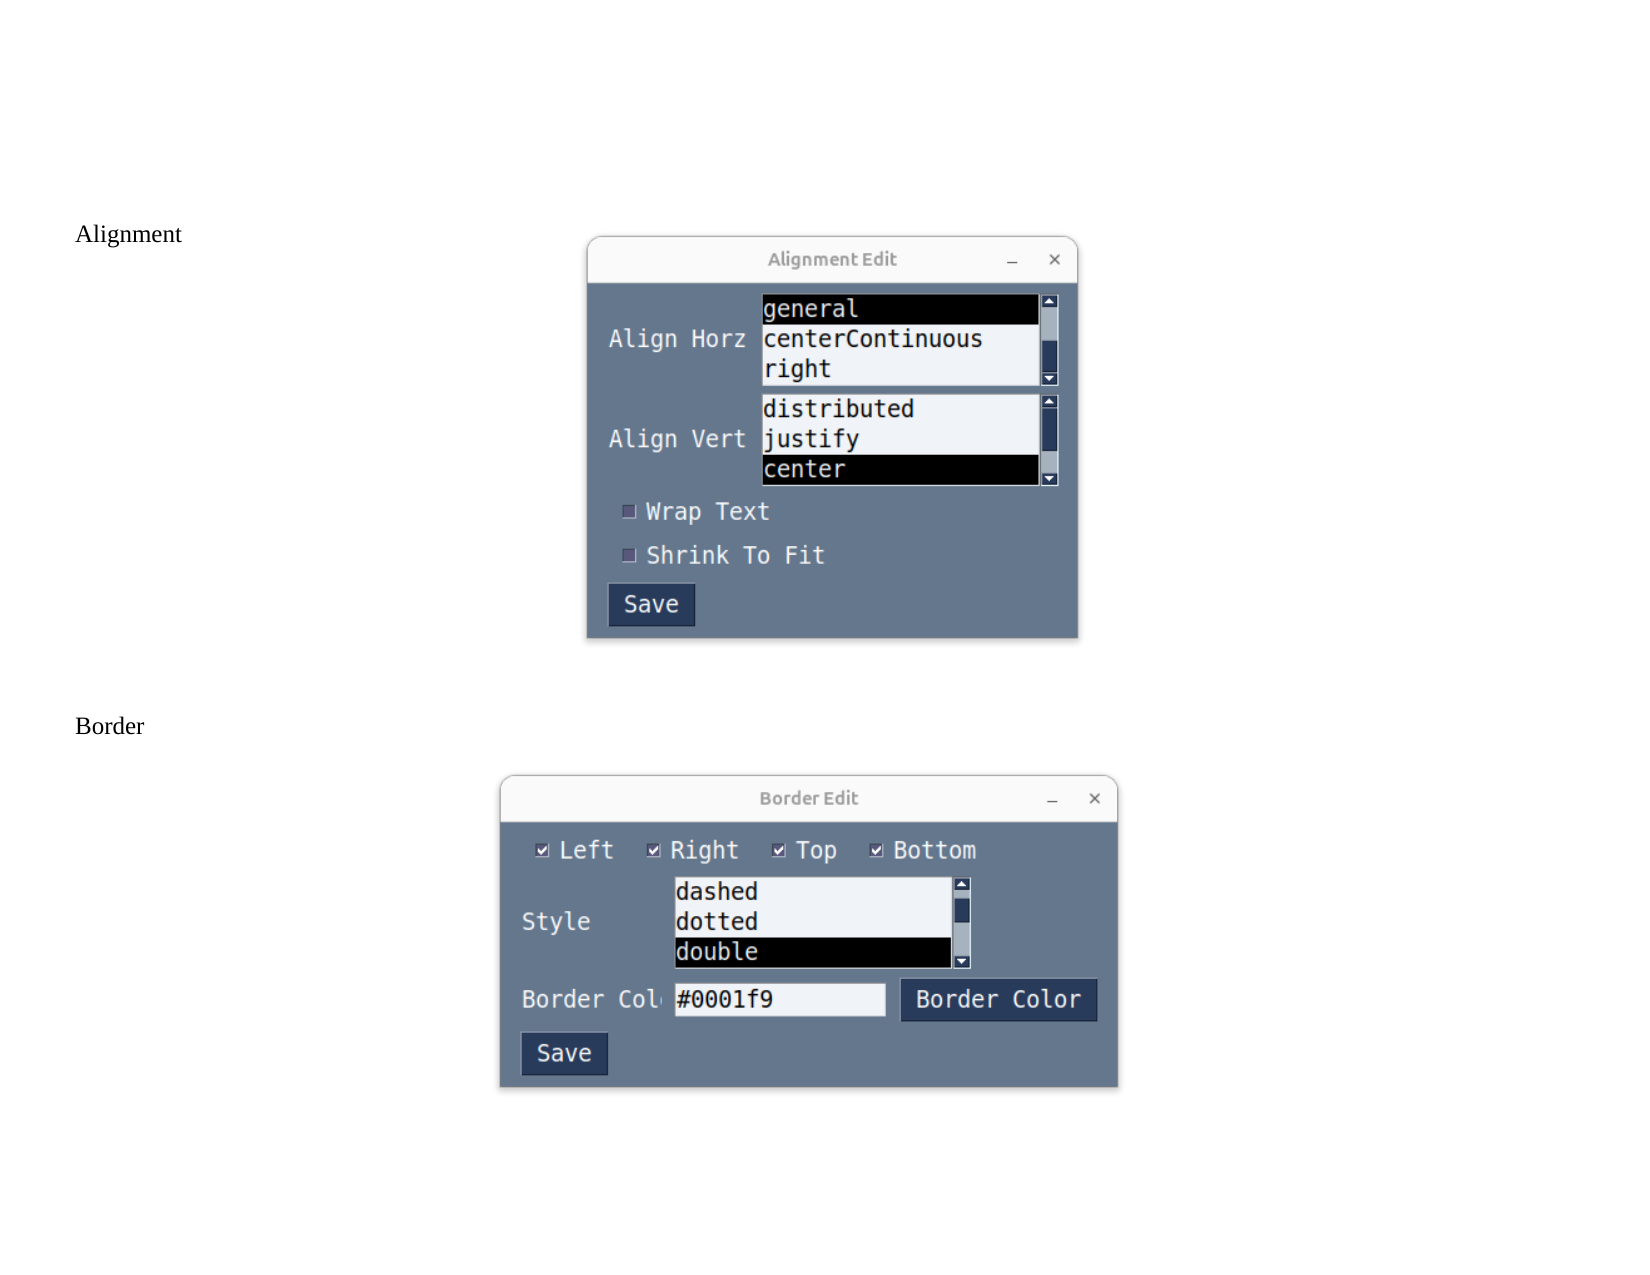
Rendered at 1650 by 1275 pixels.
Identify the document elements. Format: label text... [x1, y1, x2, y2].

subtitle Alignment [75, 219, 1575, 248]
picture [483, 761, 1135, 1108]
subtitle Border [75, 711, 1575, 740]
picture [570, 222, 1095, 659]
